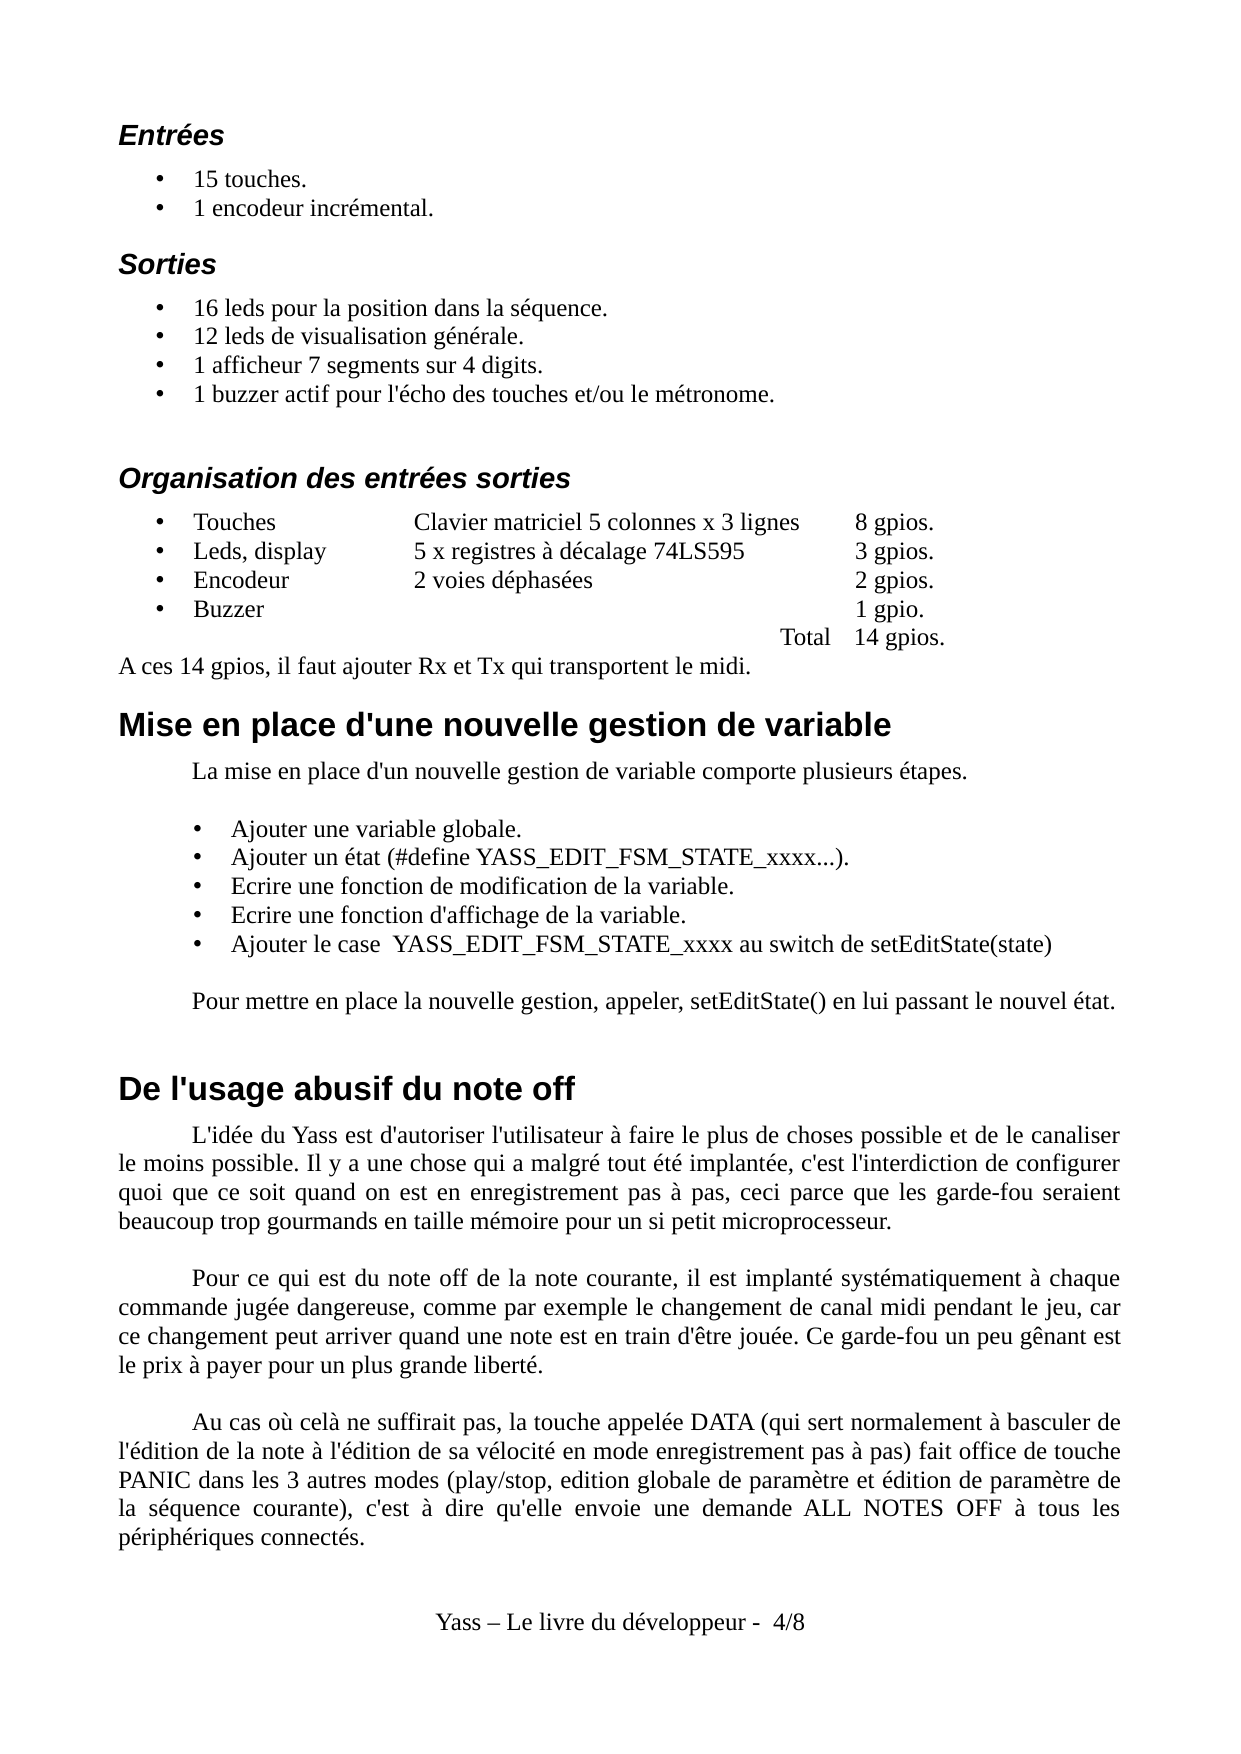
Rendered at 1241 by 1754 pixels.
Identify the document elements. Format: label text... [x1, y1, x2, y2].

subtitle Entrées [118, 118, 1122, 152]
text A ces 14 gpios, il faut ajouter Rx et Tx qui transportent le midi. [118, 651, 1122, 680]
list 1 afficheur 7 segments sur 4 digits. [156, 350, 1122, 379]
list Leds, display 5 x registres à décalage 74LS595 3 gpios. [156, 536, 1122, 565]
subtitle De l'usage abusif du note off [118, 1069, 1122, 1107]
list Touches Clavier matriciel 5 colonnes x 3 lignes 8 gpios. [156, 507, 1122, 536]
list Ecrire une fonction de modification de la variable. [193, 871, 1122, 900]
list Encodeur 2 voies déphasées 2 gpios. [156, 565, 1122, 594]
subtitle Organisation des entrées sorties [118, 461, 1122, 495]
list 1 encodeur incrémental. [156, 193, 1122, 222]
text La mise en place d'un nouvelle gestion de variable comporte plusieurs étapes. [118, 756, 1122, 785]
text Au cas où celà ne suffirait pas, la touche appelée DATA (qui sert normalement à basculer de l'édition de la note à l'édition de sa vélocité en mode enregistrement pas à pas) fait office de touche PANIC dans les 3 autres modes (play/stop, edition globale de paramètre et édition de paramètre de la séquence courante), c'est à dire qu'elle envoie une demande ALL NOTES OFF à tous les périphériques connectés. [118, 1407, 1122, 1551]
list 12 leds de visualisation générale. [156, 321, 1122, 350]
list 15 touches. [156, 164, 1122, 193]
text Total 14 gpios. [118, 622, 1122, 651]
list Ajouter un état (#define YASS_EDIT_FSM_STATE_xxxx...). [193, 842, 1122, 871]
text L'idée du Yass est d'autoriser l'utilisateur à faire le plus de choses possible et de le canaliser le moins possible. Il y a une chose qui a malgré tout été implantée, c'est l'interdiction de configurer quoi que ce soit quand on est en enregistrement pas à pas, ceci parce que les garde-fou seraient beaucoup trop gourmands en taille mémoire pour un si petit microprocesseur. [118, 1120, 1122, 1235]
text Pour ce qui est du note off de la note courante, il est implanté systématiquement à chaque commande jugée dangereuse, comme par exemple le changement de canal midi pendant le jeu, car ce changement peut arriver quand une note est en train d'être jouée. Ce garde-fou un peu gênant est le prix à payer pour un plus grande liberté. [118, 1263, 1122, 1378]
list Ajouter une variable globale. [193, 814, 1122, 842]
list Ecrire une fonction d'affichage de la variable. [193, 900, 1122, 929]
text Pour mettre en place la nouvelle gestion, appeler, setEditState() en lui passant le nouvel état. [118, 986, 1122, 1015]
list 16 leds pour la position dans la séquence. [156, 293, 1122, 321]
list 1 buzzer actif pour l'écho des touches et/ou le métronome. [156, 379, 1122, 408]
subtitle Mise en place d'une nouvelle gestion de variable [118, 705, 1122, 744]
subtitle Sorties [118, 247, 1122, 280]
list Buzzer 1 gpio. [156, 594, 1122, 622]
list Ajouter le case YASS_EDIT_FSM_STATE_xxxx au switch de setEditState(state) [193, 929, 1122, 957]
